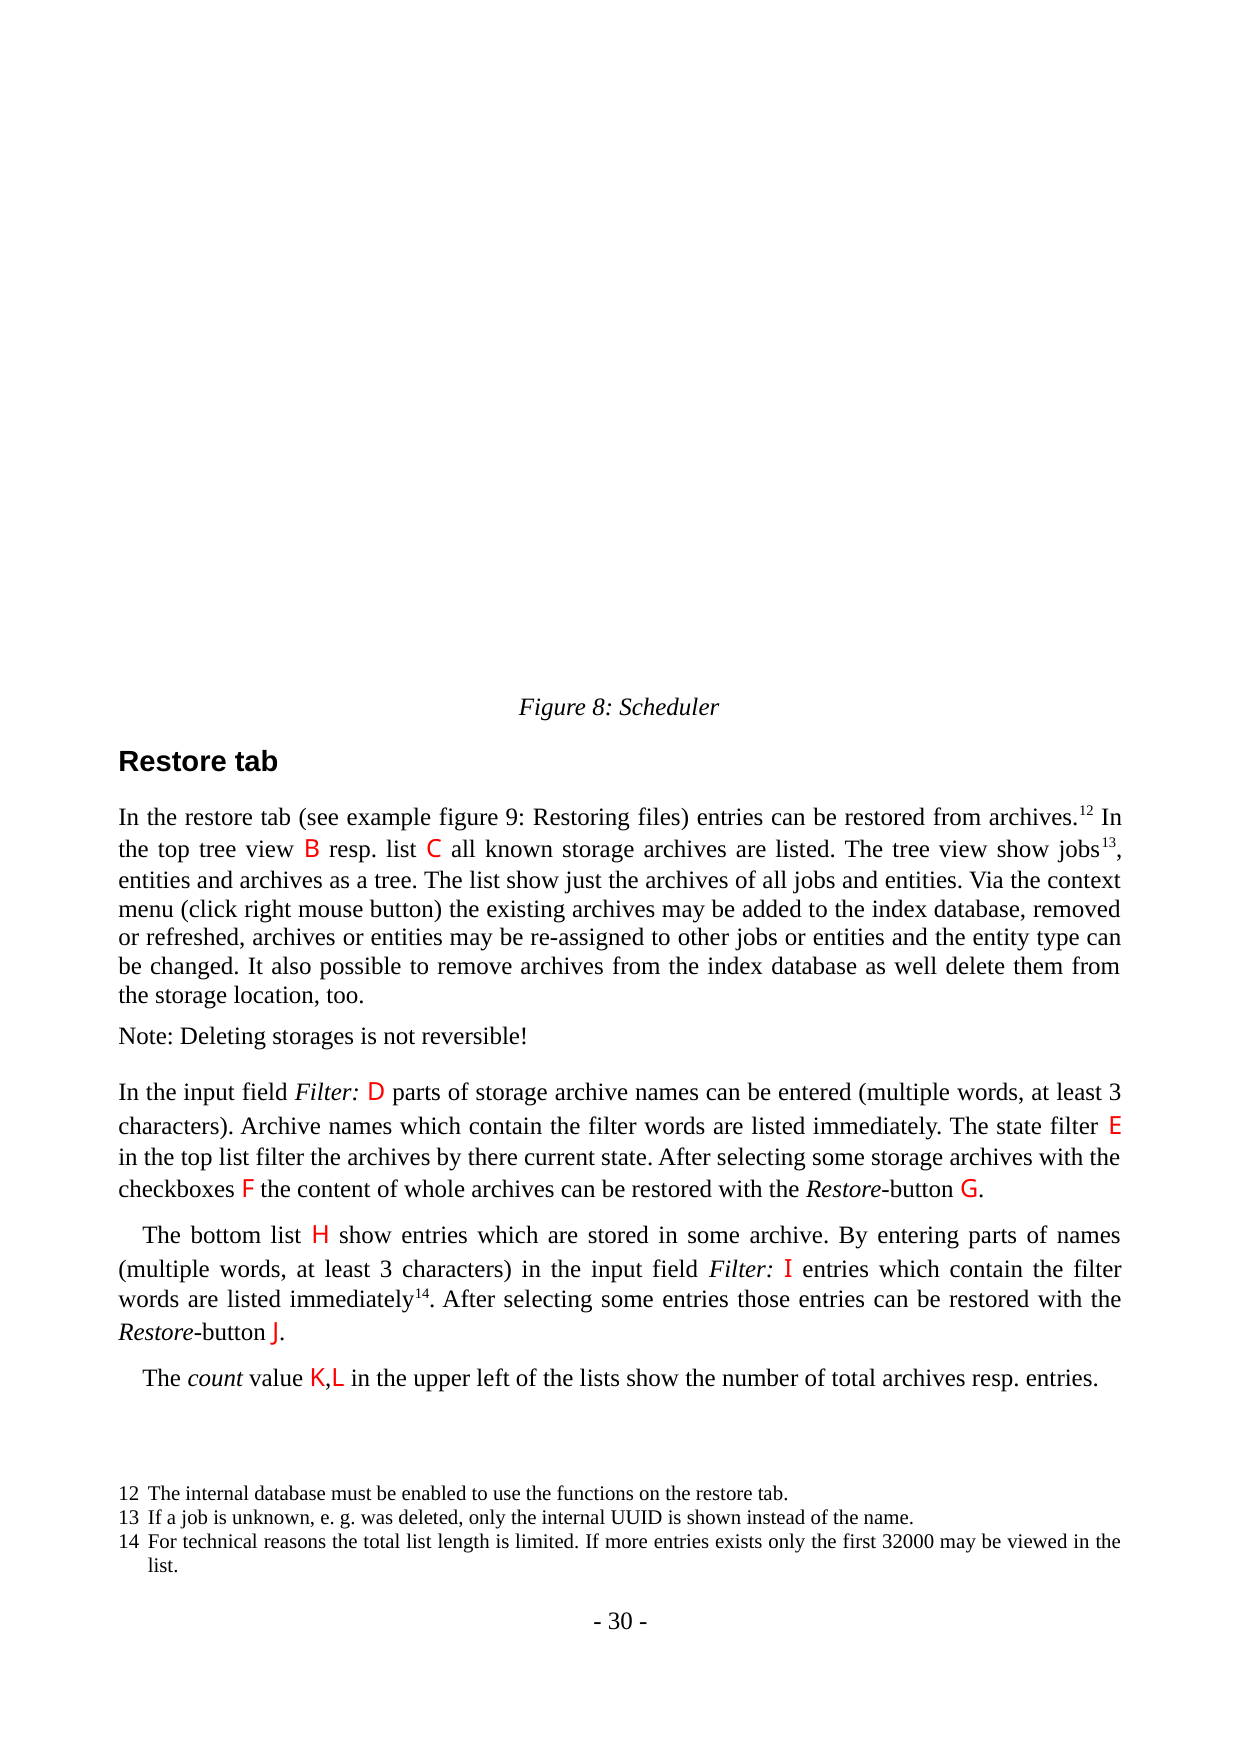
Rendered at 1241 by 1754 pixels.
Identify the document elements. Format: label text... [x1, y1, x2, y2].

text For technical reasons the total list length is limited. If more entries exists only the first 32000 may be viewed in the list. [118, 1529, 1122, 1577]
text In the restore tab (see example figure 9: Restoring files) entries can be restored from archives. In the top tree view B resp. list C all known storage archives are listed. The tree view show jobs, entities and archives as a tree. The list show just the archives of all jobs and entities. Via the context menu (click right mouse button) the existing archives may be added to the index database, removed or refreshed, archives or entities may be re-assigned to other jobs or entities and the entity type can be changed. It also possible to remove archives from the index database as well delete them from the storage location, too. [118, 802, 1122, 1009]
text The bottom list H show entries which are stored in some archive. By entering parts of names (multiple words, at least 3 characters) in the input field Filter: I entries which contain the filter words are listed immediately. After selecting some entries those entries can be restored with the Restore-button J. [118, 1216, 1122, 1347]
text The count value K,L in the upper left of the lists show the number of total archives resp. entries. [118, 1360, 1122, 1394]
text In the input field Filter: D parts of storage archive names can be entered (multiple words, at least 3 characters). Archive names which contain the filter words are listed immediately. The state filter E in the top list filter the archives by there current state. After selecting some storage archives with the checkboxes F the content of whole archives can be restored with the Restore-button G. [118, 1073, 1122, 1204]
text Figure 8: Scheduler [291, 154, 949, 721]
subtitle Restore tab [118, 118, 1122, 778]
text Note: Deleting storages is not reversible! [118, 1021, 1122, 1049]
text The internal database must be enabled to use the functions on the restore tab. [118, 1481, 1122, 1505]
text If a job is unknown, e. g. was deleted, only the internal UUID is shown instead of the name. [118, 1505, 1122, 1529]
